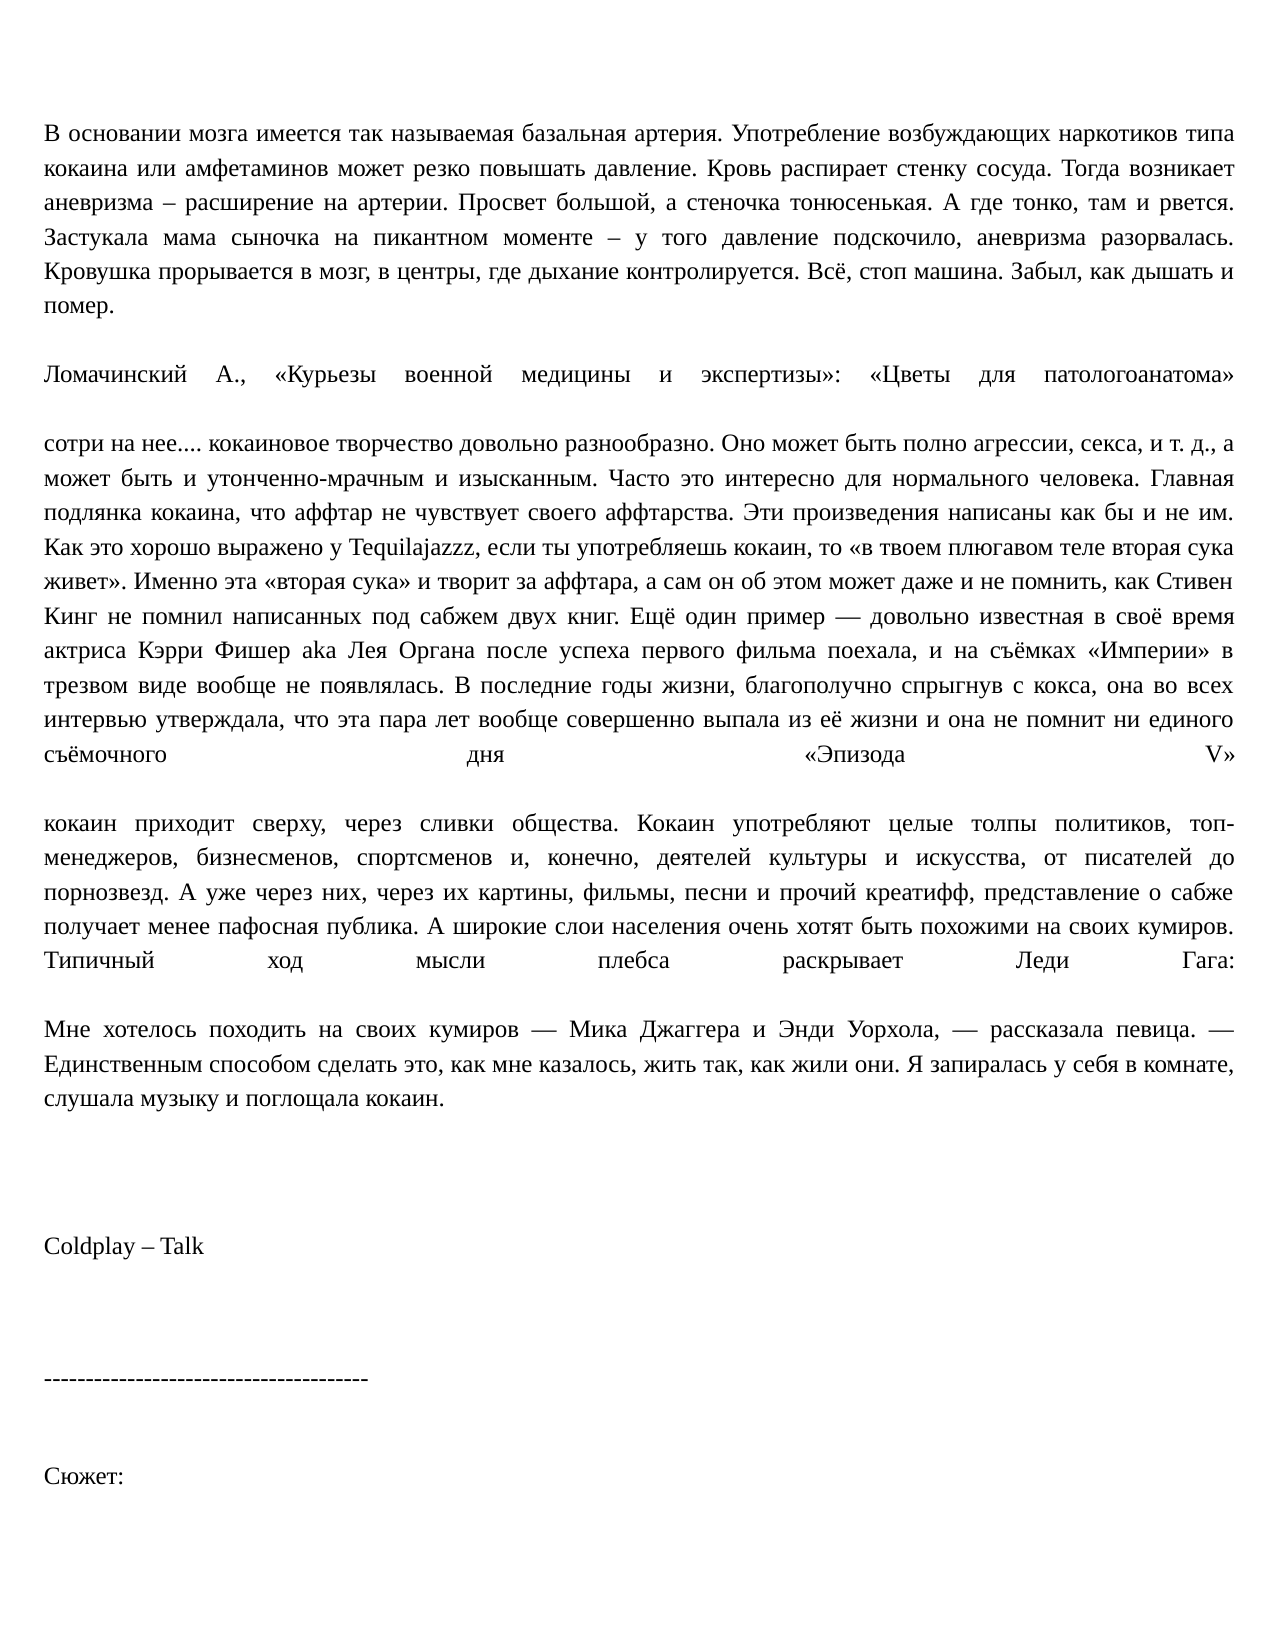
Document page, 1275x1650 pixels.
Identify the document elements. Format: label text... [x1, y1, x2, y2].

text Сюжет: [44, 1461, 1236, 1490]
text Coldplay – Talk [44, 1231, 1236, 1259]
text В основании мозга имеется так называемая базальная артерия. Употребление возбуждающих наркотиков типа кокаина или амфетаминов может резко повышать давление. Кровь распирает стенку сосуда. Тогда возникает аневризма – расширение на артерии. Просвет большой, а стеночка тонюсенькая. А где тонко, там и рвется. Застукала мама сыночка на пикантном моменте – у того давление подскочило, аневризма разорвалась. Кровушка прорывается в мозг, в центры, где дыхание контролируется. Всё, стоп машина. Забыл, как дышать и помер. Ломачинский А., «Курьезы военной медицины и экспертизы»: «Цветы для патологоанатома» сотри на нее.... кокаиновое творчество довольно разнообразно. Оно может быть полно агрессии, секса, и т. д., а может быть и утонченно-мрачным и изысканным. Часто это интересно для нормального человека. Главная подлянка кокаина, что аффтар не чувствует своего аффтарства. Эти произведения написаны как бы и не им. Как это хорошо выражено у Tequilajazzz, если ты употребляешь кокаин, то «в твоем плюгавом теле вторая сука живет». Именно эта «вторая сука» и творит за аффтара, а сам он об этом может даже и не помнить, как Стивен Кинг не помнил написанных под сабжем двух книг. Ещё один пример — довольно известная в своё время актриса Кэрри Фишер aka Лея Органа после успеха первого фильма поехала, и на съёмках «Империи» в трезвом виде вообще не появлялась. В последние годы жизни, благополучно спрыгнув с кокса, она во всех интервью утверждала, что эта пара лет вообще совершенно выпала из её жизни и она не помнит ни единого съёмочного дня «Эпизода V» кокаин приходит сверху, через сливки общества. Кокаин употребляют целые толпы политиков, топ-менеджеров, бизнесменов, спортсменов и, конечно, деятелей культуры и искусства, от писателей до порнозвезд. А уже через них, через их картины, фильмы, песни и прочий креатифф, представление о сабже получает менее пафосная публика. А широкие слои населения очень хотят быть похожими на своих кумиров. Типичный ход мысли плебса раскрывает Леди Гага: Мне хотелось походить на своих кумиров — Мика Джаггера и Энди Уорхола, — рассказала певица. — Единственным способом сделать это, как мне казалось, жить так, как жили они. Я запиралась у себя в комнате, слушала музыку и поглощала кокаин. [44, 118, 1236, 1112]
text --------------------------------------- [44, 1363, 1236, 1392]
